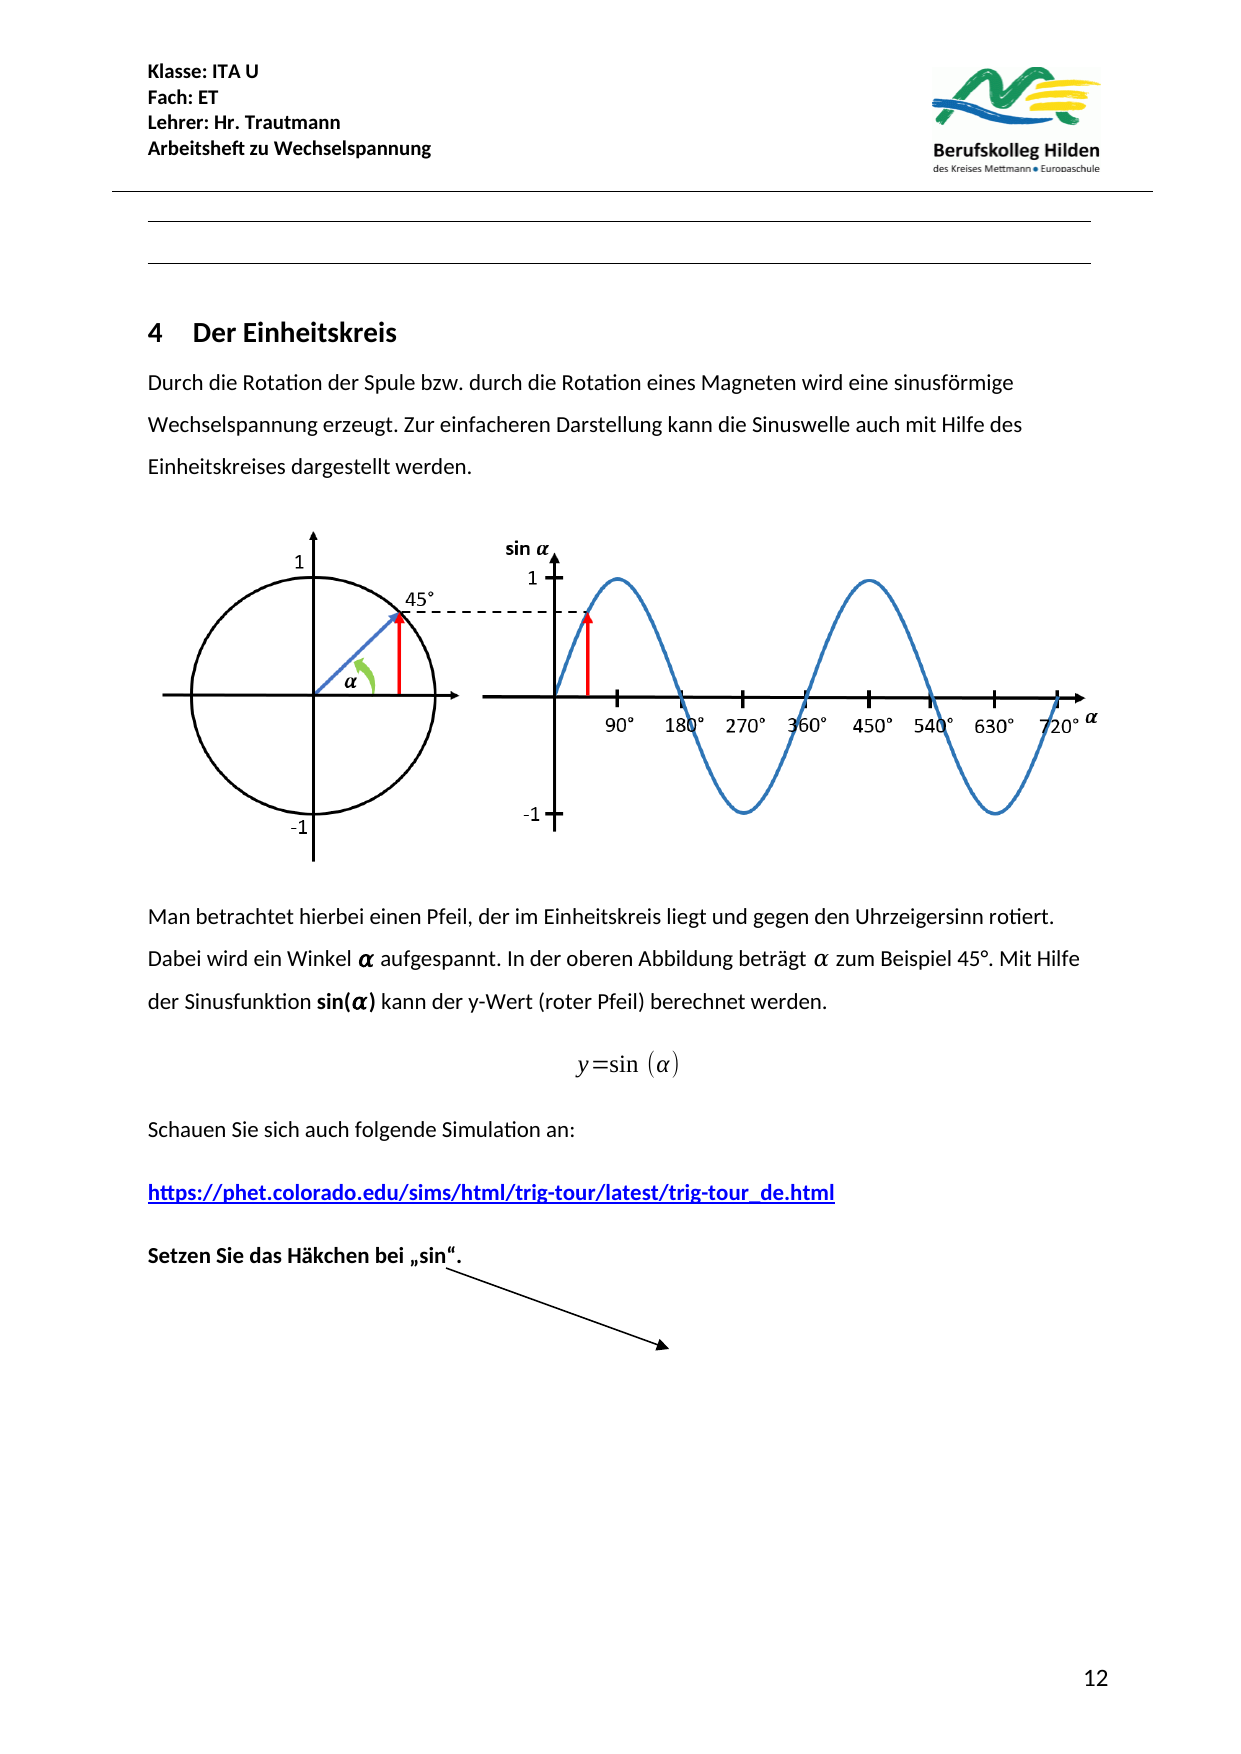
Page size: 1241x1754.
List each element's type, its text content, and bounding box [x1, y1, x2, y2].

text https://phet.colorado.edu/sims/html/trig-tour/latest/trig-tour_de.html [148, 1178, 1108, 1206]
subtitle Der Einheitskreis [148, 314, 1108, 350]
table_cell [148, 222, 1091, 263]
picture [147, 514, 1107, 868]
text Durch die Rotation der Spule bzw. durch die Rotation eines Magneten wird eine sinusförmige Wechselspannung erzeugt. Zur einfacheren Darstellung kann die Sinuswelle auch mit Hilfe des Einheitskreises dargestellt werden. [148, 368, 1108, 480]
text Setzen Sie das Häkchen bei „sin“. [148, 1241, 1108, 1269]
text Schauen Sie sich auch folgende Simulation an: [148, 1115, 1108, 1143]
picture [951, 59, 1109, 181]
text Man betrachtet hierbei einen Pfeil, der im Einheitskreis liegt und gegen den Uhrzeigersinn rotiert. Dabei wird ein Winkel 𝛼 aufgespannt. In der oberen Abbildung beträgt 𝛼 zum Beispiel 45°. Mit Hilfe der Sinusfunktion sin(𝛼) kann der y-Wert (roter Pfeil) berechnet werden. [148, 902, 1108, 1015]
